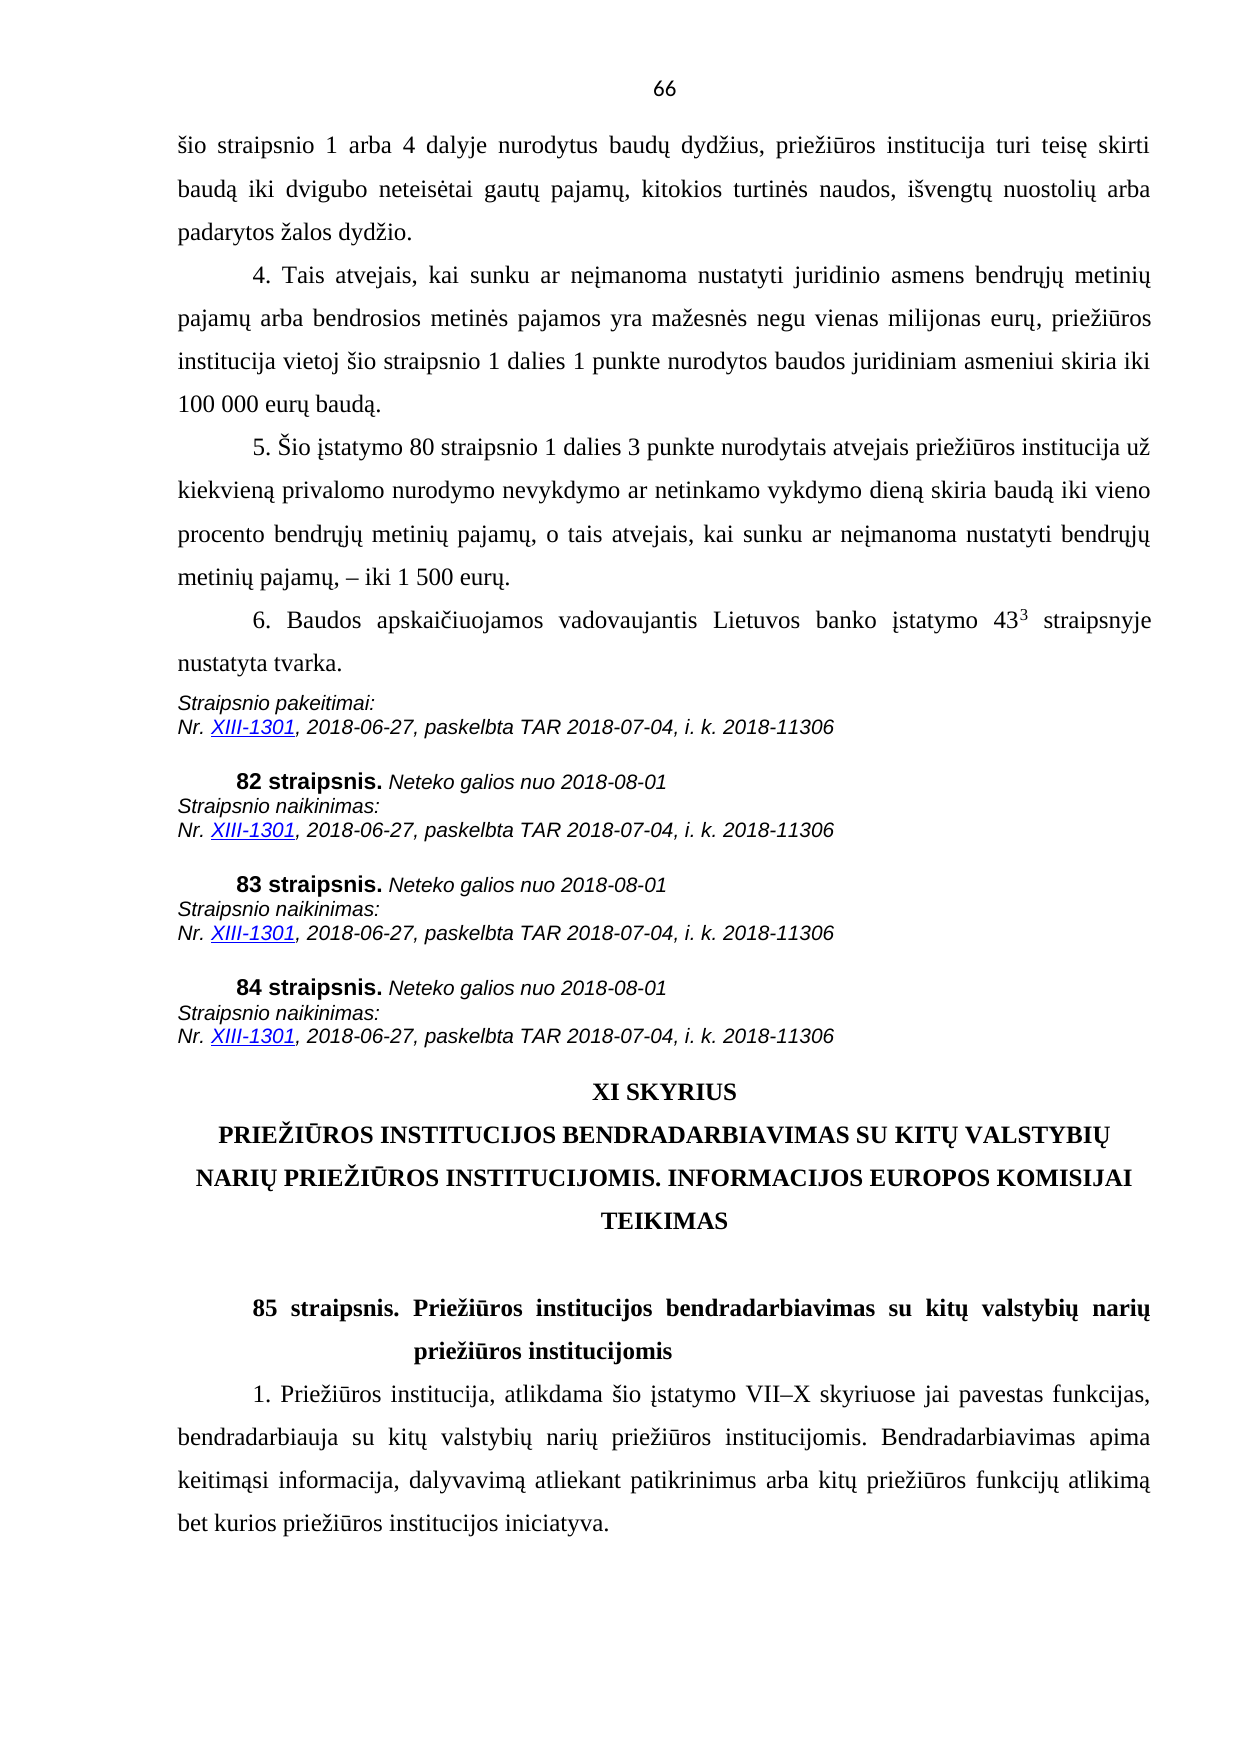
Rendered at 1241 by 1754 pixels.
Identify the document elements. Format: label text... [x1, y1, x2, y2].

text 83 straipsnis. Neteko galios nuo 2018-08-01 [177, 871, 1152, 897]
text 1. Priežiūros institucija, atlikdama šio įstatymo VII–X skyriuose jai pavestas funkcijas, bendradarbiauja su kitų valstybių narių priežiūros institucijomis. Bendradarbiavimas apima keitimąsi informacija, dalyvavimą atliekant patikrinimus arba kitų priežiūros funkcijų atlikimą bet kurios priežiūros institucijos iniciatyva. [177, 1379, 1152, 1537]
text Straipsnio pakeitimai: [177, 691, 1152, 715]
text 5. Šio įstatymo 80 straipsnio 1 dalies 3 punkte nurodytais atvejais priežiūros institucija už kiekvieną privalomo nurodymo nevykdymo ar netinkamo vykdymo dieną skiria baudą iki vieno procento bendrųjų metinių pajamų, o tais atvejais, kai sunku ar neįmanoma nustatyti bendrųjų metinių pajamų, – iki 1 500 eurų. [177, 432, 1152, 591]
text Nr. XIII-1301, 2018-06-27, paskelbta TAR 2018-07-04, i. k. 2018-11306 [177, 1024, 1152, 1048]
text 84 straipsnis. Neteko galios nuo 2018-08-01 [177, 974, 1152, 1000]
text 82 straipsnis. Neteko galios nuo 2018-08-01 [177, 768, 1152, 794]
text 6. Baudos apskaičiuojamos vadovaujantis Lietuvos banko įstatymo 433 straipsnyje nustatyta tvarka. [177, 605, 1152, 677]
text Nr. XIII-1301, 2018-06-27, paskelbta TAR 2018-07-04, i. k. 2018-11306 [177, 921, 1152, 945]
text 85 straipsnis. Priežiūros institucijos bendradarbiavimas su kitų valstybių narių priežiūros institucijomis [252, 1293, 1152, 1364]
text Straipsnio naikinimas: [177, 897, 1152, 921]
text Straipsnio naikinimas: [177, 794, 1152, 818]
text Nr. XIII-1301, 2018-06-27, paskelbta TAR 2018-07-04, i. k. 2018-11306 [177, 715, 1152, 739]
text šio straipsnio 1 arba 4 dalyje nurodytus baudų dydžius, priežiūros institucija turi teisę skirti baudą iki dvigubo neteisėtai gautų pajamų, kitokios turtinės naudos, išvengtų nuostolių arba padarytos žalos dydžio. [177, 131, 1152, 246]
text PRIEŽIŪROS INSTITUCIJOS BENDRADARBIAVIMAS SU KITŲ VALSTYBIŲ NARIŲ PRIEŽIŪROS INSTITUCIJOMIS. INFORMACIJOS EUROPOS KOMISIJAI TEIKIMAS [177, 1120, 1152, 1235]
text Nr. XIII-1301, 2018-06-27, paskelbta TAR 2018-07-04, i. k. 2018-11306 [177, 818, 1152, 842]
text Straipsnio naikinimas: [177, 1000, 1152, 1024]
text 4. Tais atvejais, kai sunku ar neįmanoma nustatyti juridinio asmens bendrųjų metinių pajamų arba bendrosios metinės pajamos yra mažesnės negu vienas milijonas eurų, priežiūros institucija vietoj šio straipsnio 1 dalies 1 punkte nurodytos baudos juridiniam asmeniui skiria iki 100 000 eurų baudą. [177, 260, 1152, 418]
text XI SKYRIUS [177, 1077, 1152, 1106]
